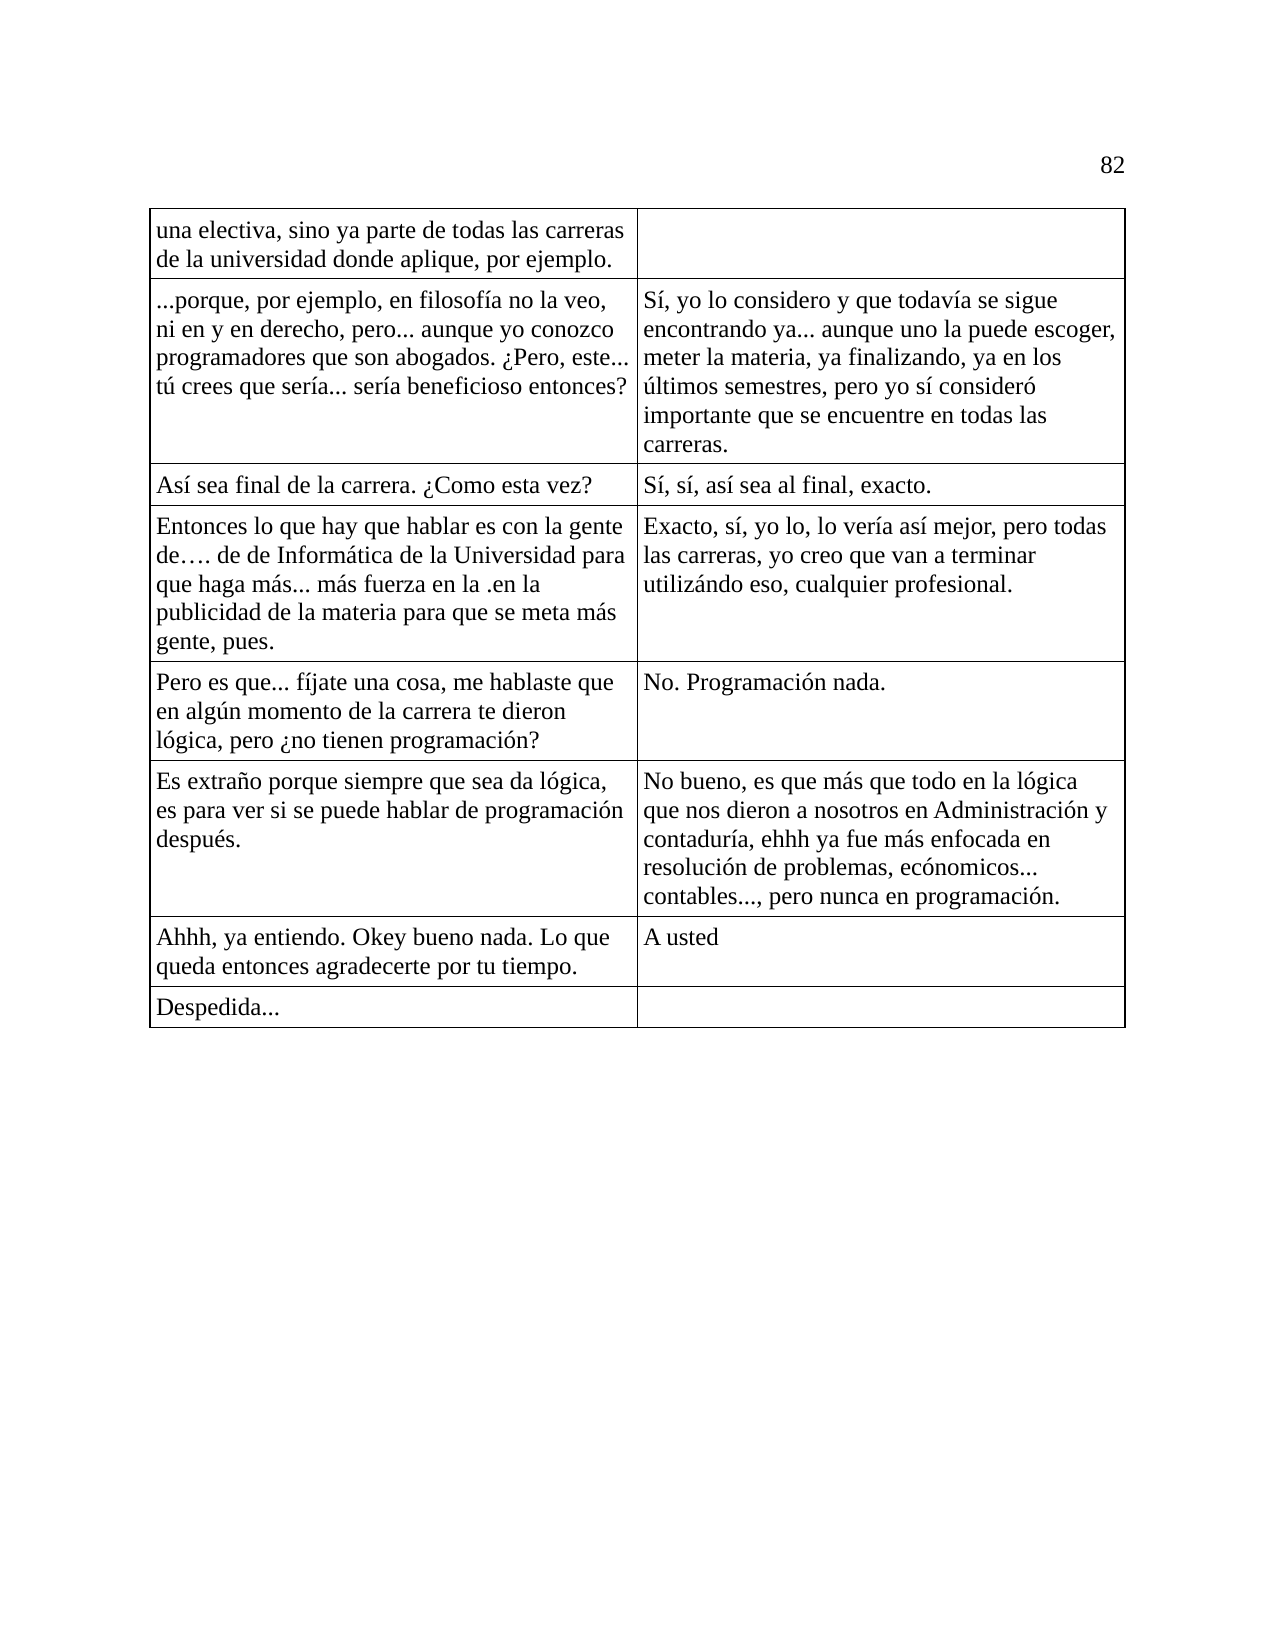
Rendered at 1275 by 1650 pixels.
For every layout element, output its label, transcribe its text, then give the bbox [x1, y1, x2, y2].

table_cell A usted [638, 917, 1124, 986]
table_cell Despedida... [151, 987, 637, 1027]
table_cell Sí, sí, así sea al final, exacto. [638, 464, 1124, 504]
table_cell Entonces lo que hay que hablar es con la gente de…. de de Informática de la Universidad para que haga más... más fuerza en la .en la publicidad de la materia para que se meta más gente, pues. [151, 506, 637, 661]
table_cell [638, 209, 1124, 278]
table_cell Ahhh, ya entiendo. Okey bueno nada. Lo que queda entonces agradecerte por tu tiempo. [151, 917, 637, 986]
table_cell Exacto, sí, yo lo, lo vería así mejor, pero todas las carreras, yo creo que van a terminar utilizándo eso, cualquier profesional. [638, 506, 1124, 661]
table_cell Así sea final de la carrera. ¿Como esta vez? [151, 464, 637, 504]
table_cell Sí, yo lo considero y que todavía se sigue encontrando ya... aunque uno la puede escoger, meter la materia, ya finalizando, ya en los últimos semestres, pero yo sí consideró importante que se encuentre en todas las carreras. [638, 279, 1124, 463]
table_cell Pero es que... fíjate una cosa, me hablaste que en algún momento de la carrera te dieron lógica, pero ¿no tienen programación? [151, 662, 637, 759]
table_cell ...porque, por ejemplo, en filosofía no la veo, ni en y en derecho, pero... aunque yo conozco programadores que son abogados. ¿Pero, este... tú crees que sería... sería beneficioso entonces? [151, 279, 637, 463]
table_cell [638, 987, 1124, 1027]
table_cell una electiva, sino ya parte de todas las carreras de la universidad donde aplique, por ejemplo. [151, 209, 637, 278]
table_cell No. Programación nada. [638, 662, 1124, 759]
table_cell No bueno, es que más que todo en la lógica que nos dieron a nosotros en Administración y contaduría, ehhh ya fue más enfocada en resolución de problemas, ecónomicos... contables..., pero nunca en programación. [638, 761, 1124, 916]
table_cell Es extraño porque siempre que sea da lógica, es para ver si se puede hablar de programación después. [151, 761, 637, 916]
